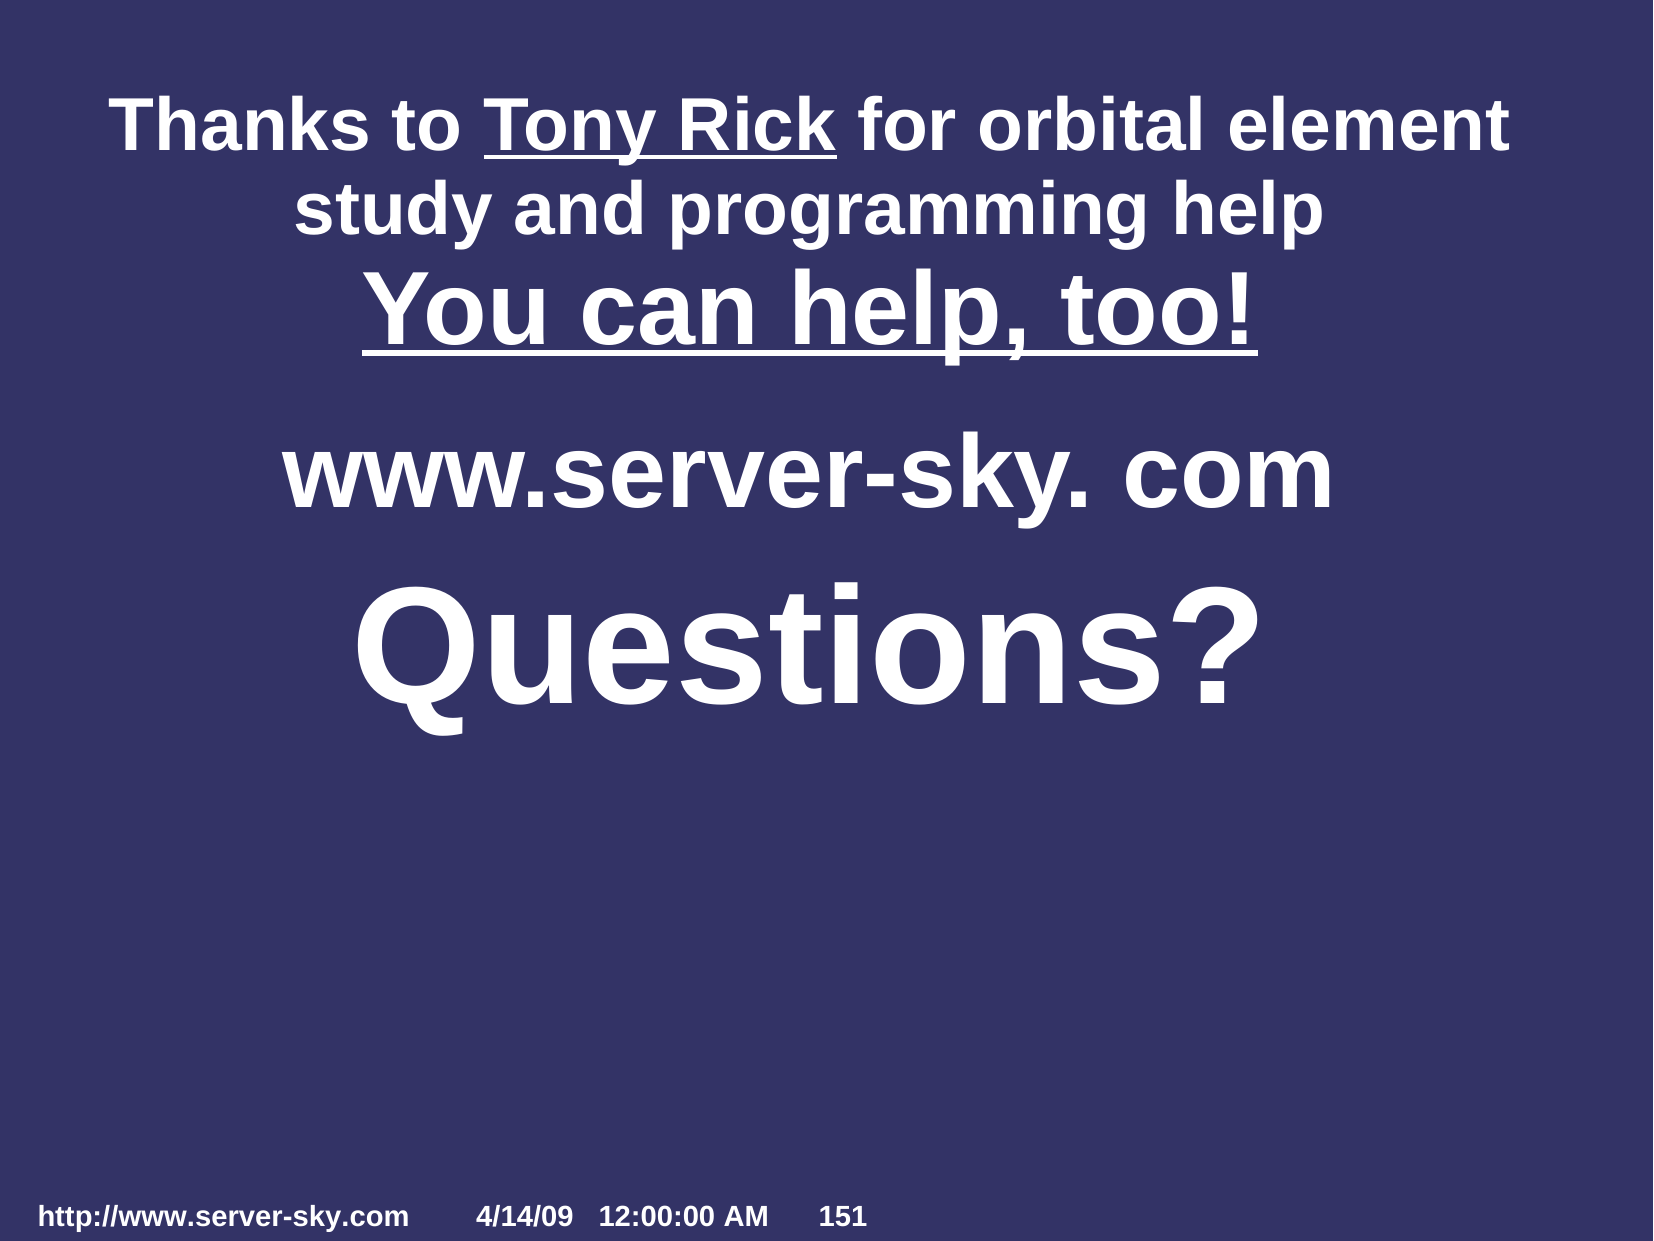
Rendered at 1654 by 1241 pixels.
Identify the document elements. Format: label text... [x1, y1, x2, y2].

text_box Thanks to Tony Rick for orbital element study and programming help You can help, too! www.server-sky. com Questions? [90, 75, 1531, 977]
